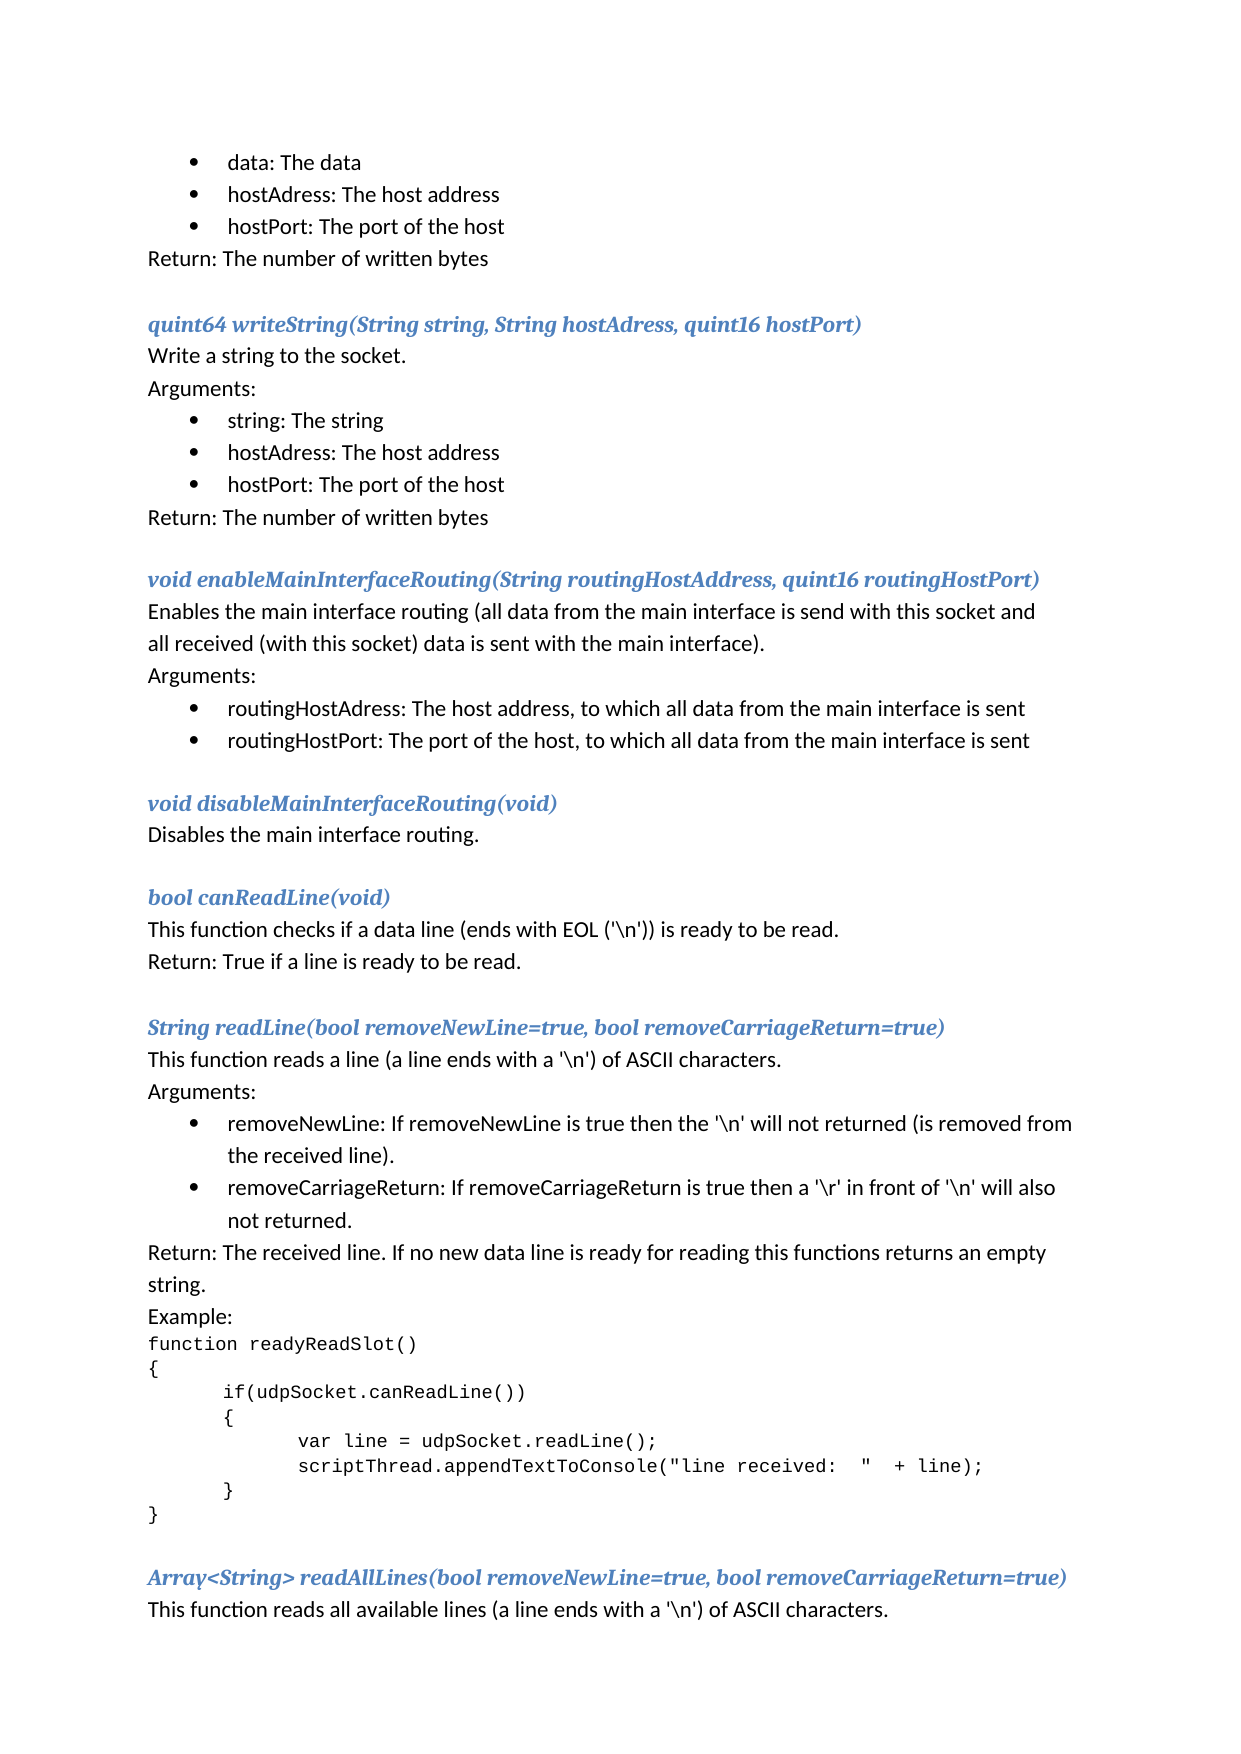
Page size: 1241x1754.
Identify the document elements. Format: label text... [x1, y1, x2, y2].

text Arguments: [148, 662, 1093, 689]
subtitle String readLine(bool removeNewLine=true, bool removeCarriageReturn=true) [148, 1014, 1093, 1041]
list removeCarriageReturn: If removeCarriageReturn is true then a '\r' in front of '\n' will also not returned. [190, 1173, 1093, 1234]
text scriptThread.appendTextToConsole("line received: " + line); [148, 1456, 1093, 1478]
subtitle void enableMainInterfaceRouting(String routingHostAddress, quint16 routingHostPort) [148, 567, 1093, 593]
text if(udpSocket.canReadLine()) [148, 1383, 1093, 1404]
text Return: True if a line is ready to be read. [148, 947, 1093, 975]
text } [148, 1481, 1093, 1502]
list data: The data [190, 148, 1093, 176]
list routingHostPort: The port of the host, to which all data from the main interface is sent [190, 726, 1093, 754]
subtitle quint64 writeString(String string, String hostAdress, quint16 hostPort) [148, 311, 1093, 338]
text Disables the main interface routing. [148, 821, 1093, 848]
text { [148, 1408, 1093, 1429]
subtitle void disableMainInterfaceRouting(void) [148, 790, 1093, 817]
text This function reads a line (a line ends with a '\n') of ASCII characters. [148, 1045, 1093, 1073]
text var line = udpSocket.readLine(); [148, 1432, 1093, 1453]
list hostAdress: The host address [190, 180, 1093, 208]
text This function reads all available lines (a line ends with a '\n') of ASCII characters. [148, 1595, 1093, 1623]
list hostPort: The port of the host [190, 470, 1093, 498]
text all received (with this socket) data is sent with the main interface). [148, 629, 1093, 657]
text { [148, 1359, 1093, 1380]
text function readyReadSlot() [148, 1334, 1093, 1356]
text Arguments: [148, 1077, 1093, 1105]
text Example: [148, 1302, 1093, 1330]
list hostAdress: The host address [190, 438, 1093, 466]
text Enables the main interface routing (all data from the main interface is send with this socket and [148, 597, 1093, 625]
subtitle bool canReadLine(void) [148, 885, 1093, 911]
list removeNewLine: If removeNewLine is true then the '\n' will not returned (is removed from the received line). [190, 1109, 1093, 1169]
list string: The string [190, 406, 1093, 434]
list hostPort: The port of the host [190, 212, 1093, 240]
list routingHostAdress: The host address, to which all data from the main interface is sent [190, 694, 1093, 722]
subtitle Array<String> readAllLines(bool removeNewLine=true, bool removeCarriageReturn=true) [148, 1564, 1093, 1591]
text Return: The number of written bytes [148, 503, 1093, 531]
text This function checks if a data line (ends with EOL ('\n')) is ready to be read. [148, 915, 1093, 943]
text Return: The number of written bytes [148, 244, 1093, 272]
text Write a string to the socket. [148, 342, 1093, 370]
text } [148, 1505, 1093, 1526]
text Arguments: [148, 374, 1093, 402]
text Return: The received line. If no new data line is ready for reading this functions returns an empty string. [148, 1238, 1093, 1298]
